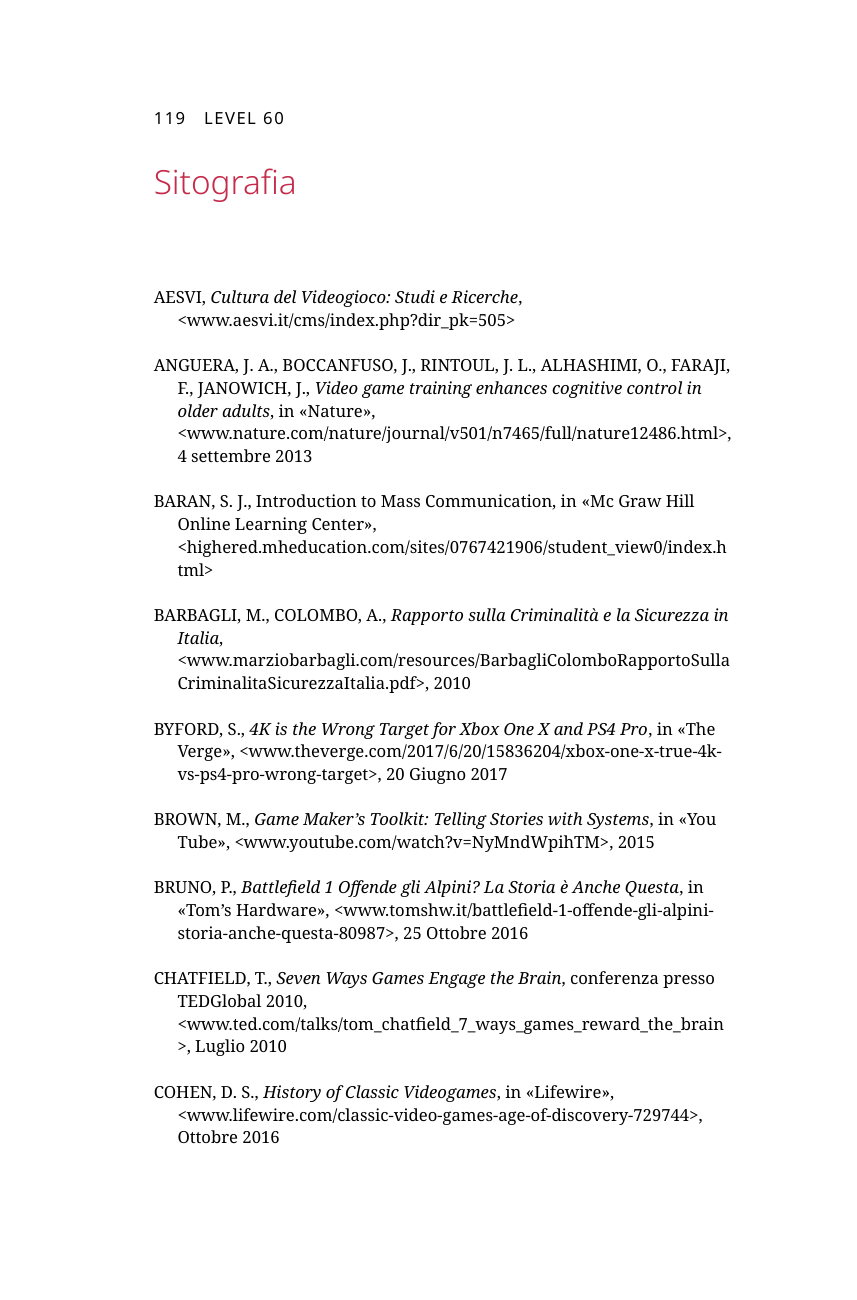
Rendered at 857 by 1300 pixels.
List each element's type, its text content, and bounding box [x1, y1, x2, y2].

text BRUNO, P., Battlefield 1 Offende gli Alpini? La Storia è Anche Questa, in «Tom’s Hardware», <www.tomshw.it/battlefield-1-offende-gli-alpini-storia-anche-questa-80987>, 25 Ottobre 2016 [153, 876, 732, 944]
text AESVI, Cultura del Videogioco: Studi e Ricerche, <www.aesvi.it/cms/index.php?dir_pk=505> [153, 286, 732, 331]
text COHEN, D. S., History of Classic Videogames, in «Lifewire», <www.lifewire.com/classic-video-games-age-of-discovery-729744>, Ottobre 2016 [153, 1080, 732, 1148]
text BROWN, M., Game Maker’s Toolkit: Telling Stories with Systems, in «You Tube», <www.youtube.com/watch?v=NyMndWpihTM>, 2015 [153, 808, 732, 853]
text BYFORD, S., 4K is the Wrong Target for Xbox One X and PS4 Pro, in «The Verge», <www.theverge.com/2017/6/20/15836204/xbox-one-x-true-4k-vs-ps4-pro-wrong-target>, 20 Giugno 2017 [153, 717, 732, 785]
text BARBAGLI, M., COLOMBO, A., Rapporto sulla Criminalità e la Sicurezza in Italia, <www.marziobarbagli.com/resources/BarbagliColomboRapportoSullaCriminalitaSicurezzaItalia.pdf>, 2010 [153, 603, 732, 694]
text CHATFIELD, T., Seven Ways Games Engage the Brain, conferenza presso TEDGlobal 2010, <www.ted.com/talks/tom_chatfield_7_ways_games_reward_the_brain>, Luglio 2010 [153, 967, 732, 1058]
text ANGUERA, J. A., BOCCANFUSO, J., RINTOUL, J. L., ALHASHIMI, O., FARAJI, F., JANOWICH, J., Video game training enhances cognitive control in older adults, in «Nature», <www.nature.com/nature/journal/v501/n7465/full/nature12486.html>, 4 settembre 2013 [153, 354, 732, 467]
text BARAN, S. J., Introduction to Mass Communication, in «Mc Graw Hill Online Learning Center», <highered.mheducation.com/sites/0767421906/student_view0/index.html> [153, 490, 732, 581]
subtitle Sitografia [153, 158, 732, 204]
